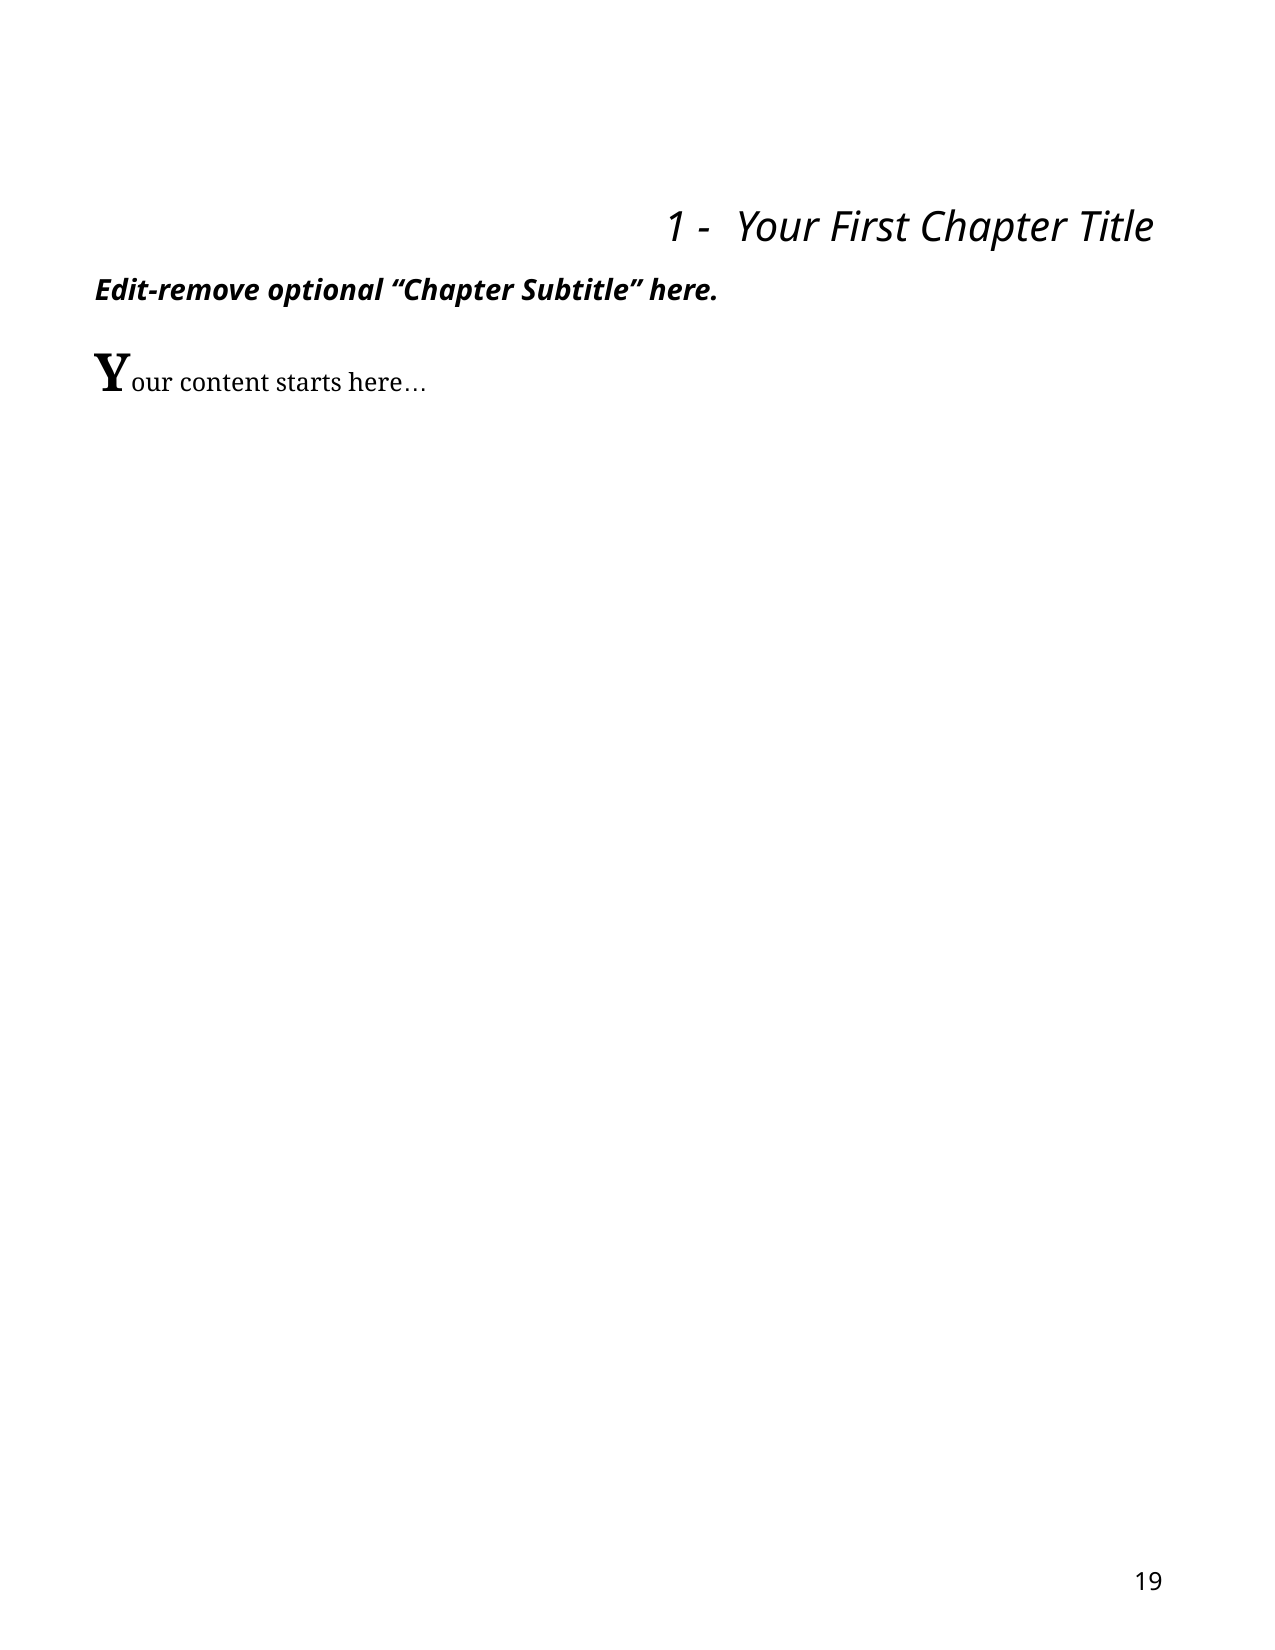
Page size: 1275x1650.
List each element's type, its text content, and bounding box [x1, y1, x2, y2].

subtitle Your First Chapter Title [94, 194, 1162, 257]
subtitle Edit-remove optional “Chapter Subtitle” here. [94, 269, 1162, 308]
text Your content starts here… [94, 336, 1162, 407]
